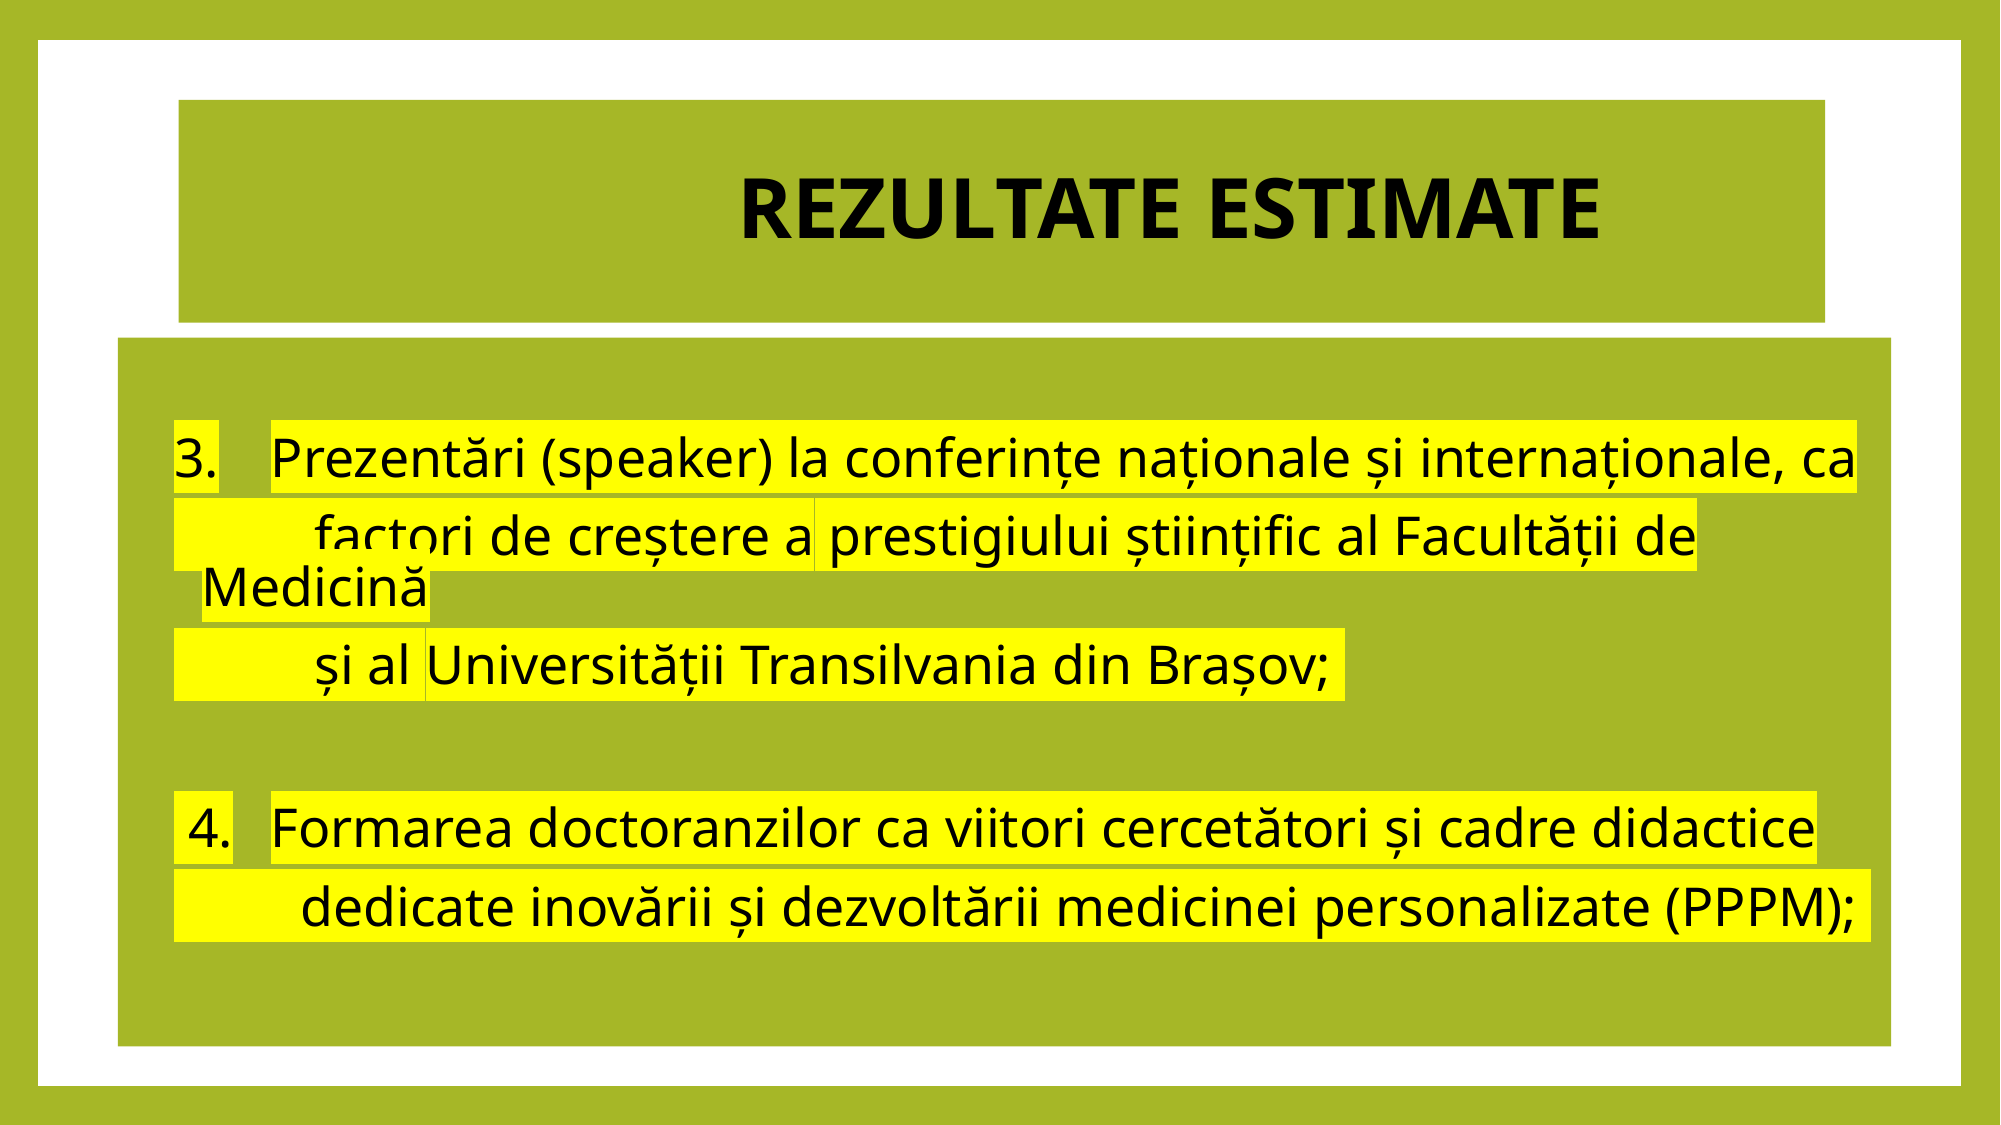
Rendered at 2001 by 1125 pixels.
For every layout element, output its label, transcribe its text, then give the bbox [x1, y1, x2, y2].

title REZULTATE ESTIMATE [178, 99, 1826, 323]
list 3. Prezentări (speaker) la conferințe naționale și internaționale, ca factori de creștere a prestigiului științific al Facultății de Medicină și al Universității Transilvania din Brașov; 4. Formarea doctoranzilor ca viitori cercetători și cadre didactice dedicate inovării și dezvoltării medicinei personalizate (PPPM); [117, 337, 1892, 1047]
